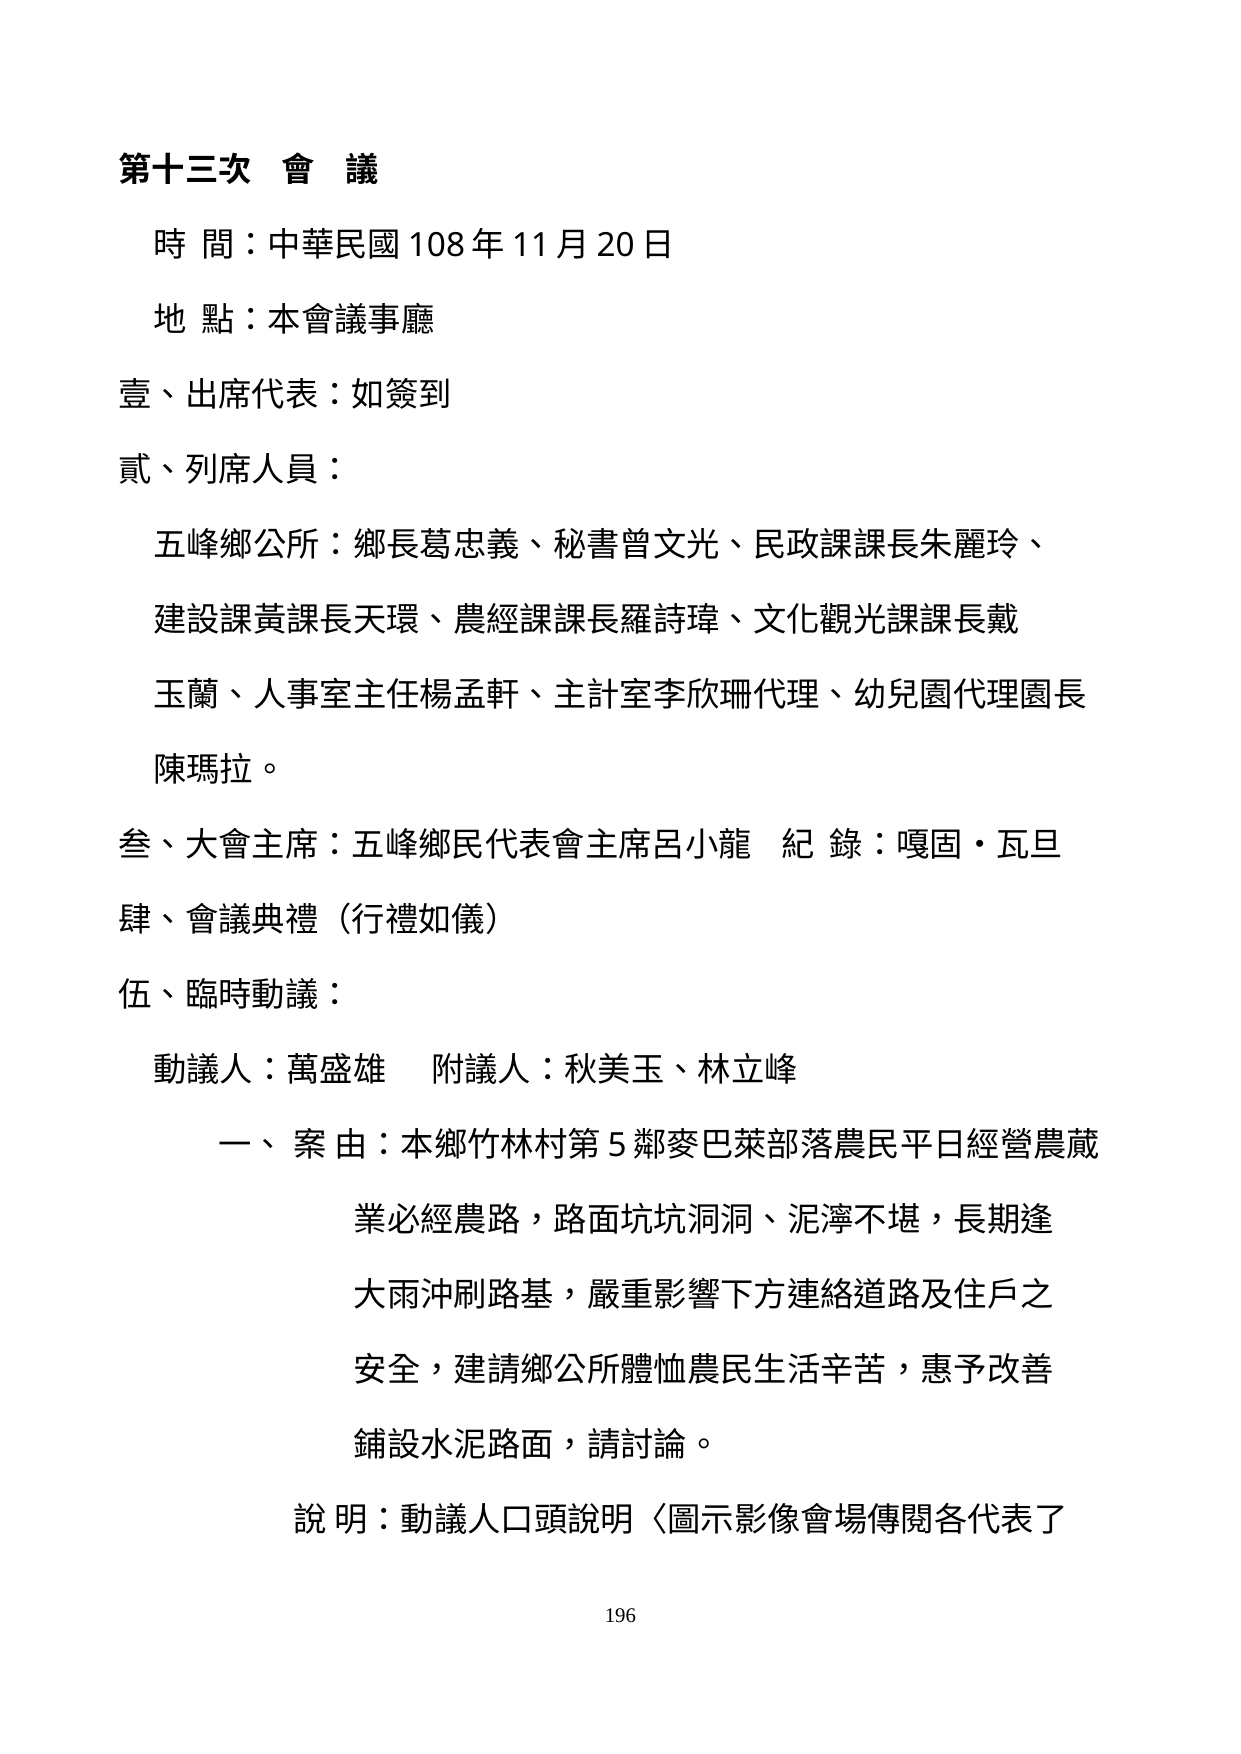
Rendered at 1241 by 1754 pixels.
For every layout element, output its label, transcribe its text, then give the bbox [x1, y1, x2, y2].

text 玉蘭、人事室主任楊孟軒、主計室李欣珊代理、幼兒園代理園長 [118, 654, 1122, 729]
text 伍、臨時動議： [118, 954, 1122, 1029]
text 貳、列席人員： [118, 429, 1122, 504]
text 叁、大會主席：五峰鄉民代表會主席呂小龍 紀 錄：嘎固‧瓦旦 [118, 804, 1122, 879]
list 大雨沖刷路基，嚴重影響下方連絡道路及住戶之 [293, 1254, 1122, 1329]
list 安全，建請鄉公所體恤農民生活辛苦，惠予改善 [293, 1329, 1122, 1404]
text 時 間：中華民國108年11月20日 [118, 204, 1122, 279]
text 陳瑪拉。 [118, 729, 1122, 804]
text 地 點：本會議事廳 [118, 279, 1122, 354]
text 建設課黃課長天環、農經課課長羅詩瑋、文化觀光課課長戴 [118, 579, 1122, 654]
text 動議人：萬盛雄 附議人：秋美玉、林立峰 [118, 1029, 1122, 1104]
list 業必經農路，路面坑坑洞洞、泥濘不堪，長期逢 [293, 1179, 1122, 1254]
list 鋪設水泥路面，請討論。 [293, 1404, 1122, 1479]
text 第十三次 會 議 [118, 129, 1122, 204]
text 壹、出席代表：如簽到 [118, 354, 1122, 429]
text 肆、會議典禮（行禮如儀） [118, 879, 1122, 954]
text 五峰鄉公所：鄉長葛忠義、秘書曾文光、民政課課長朱麗玲、 [118, 504, 1122, 579]
list 說 明：動議人口頭說明〈圖示影像會場傳閱各代表了 [293, 1479, 1122, 1554]
list 案 由：本鄉竹林村第5鄰麥巴萊部落農民平日經營農蕆 [218, 1104, 1122, 1179]
